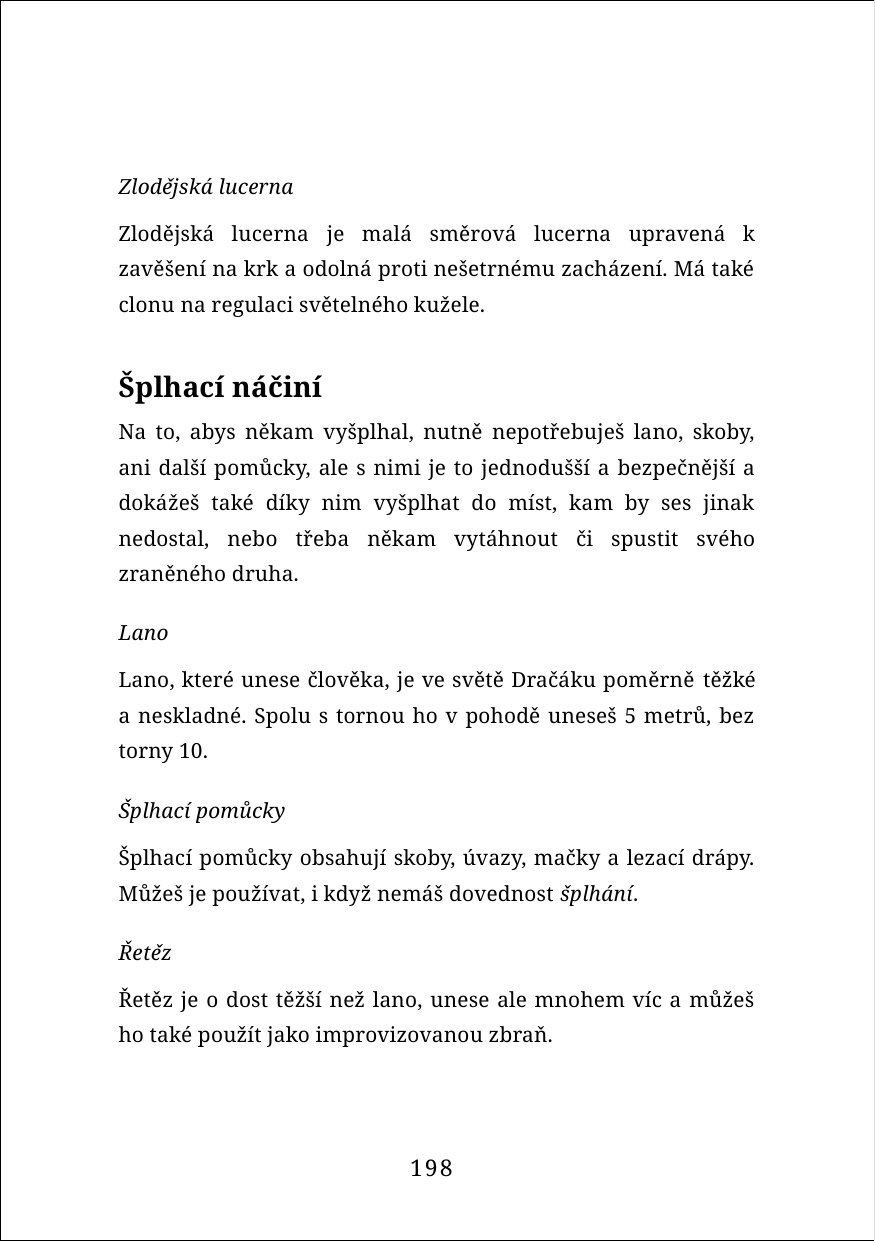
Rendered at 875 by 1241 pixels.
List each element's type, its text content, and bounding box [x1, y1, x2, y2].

text Řetěz [118, 938, 756, 966]
text Na to, abys někam vyšplhal, nutně nepotřebuješ lano, skoby, ani další pomůcky, ale s nimi je to jednodušší a bezpečnější a dokážeš také díky nim vyšplhat do míst, kam by ses jinak nedostal, nebo třeba někam vytáhnout či spustit svého zraněného druha. [118, 417, 756, 588]
text Zlodějská lucerna je malá směrová lucerna upravená k zavěšení na krk a odolná proti nešetrnému zacházení. Má také clonu na regulaci světelného kužele. [118, 219, 756, 318]
text Šplhací pomůcky [118, 796, 756, 824]
text Lano [118, 618, 756, 647]
text Řetěz je o dost těžší než lano, unese ale mnohem víc a můžeš ho také použít jako improvizovanou zbraň. [118, 985, 756, 1049]
text Zlodějská lucerna [118, 172, 756, 200]
text Šplhací pomůcky obsahují skoby, úvazy, mačky a lezací drápy. Můžeš je používat, i když nemáš dovednost šplhání. [118, 843, 756, 907]
text Lano, které unese člověka, je ve světě Dračáku poměrně těžké a neskladné. Spolu s tornou ho v pohodě uneseš 5 metrů, bez torny 10. [118, 666, 756, 765]
subtitle Šplhací náčiní [118, 367, 756, 405]
